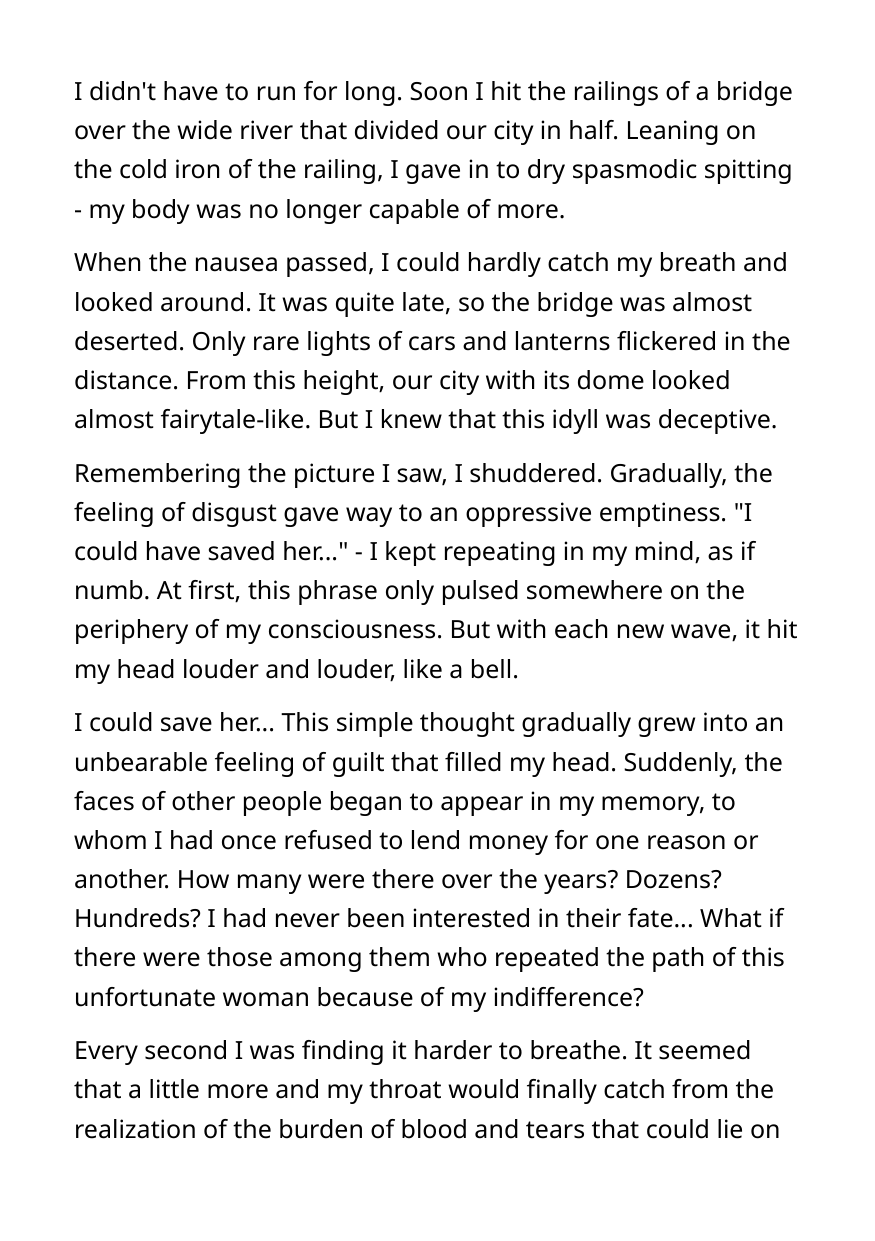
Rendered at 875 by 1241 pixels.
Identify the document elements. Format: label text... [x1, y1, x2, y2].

text Every second I was finding it harder to breathe. It seemed that a little more and my throat would finally catch from the realization of the burden of blood and tears that could lie on [74, 1033, 800, 1145]
text Remembering the picture I saw, I shuddered. Gradually, the feeling of disgust gave way to an oppressive emptiness. "I could have saved her..." - I kept repeating in my mind, as if numb. At first, this phrase only pulsed somewhere on the periphery of my consciousness. But with each new wave, it hit my head louder and louder, like a bell. [74, 456, 800, 685]
text When the nausea passed, I could hardly catch my breath and looked around. It was quite late, so the bridge was almost deserted. Only rare lights of cars and lanterns flickered in the distance. From this height, our city with its dome looked almost fairytale-like. But I knew that this idyll was deceptive. [74, 245, 800, 436]
text I didn't have to run for long. Soon I hit the railings of a bridge over the wide river that divided our city in half. Leaning on the cold iron of the railing, I gave in to dry spasmodic spitting - my body was no longer capable of more. [74, 74, 800, 225]
text I could save her... This simple thought gradually grew into an unbearable feeling of guilt that filled my head. Suddenly, the faces of other people began to appear in my memory, to whom I had once refused to lend money for one reason or another. How many were there over the years? Dozens? Hundreds? I had never been interested in their fate... What if there were those among them who repeated the path of this unfortunate woman because of my indifference? [74, 705, 800, 1013]
